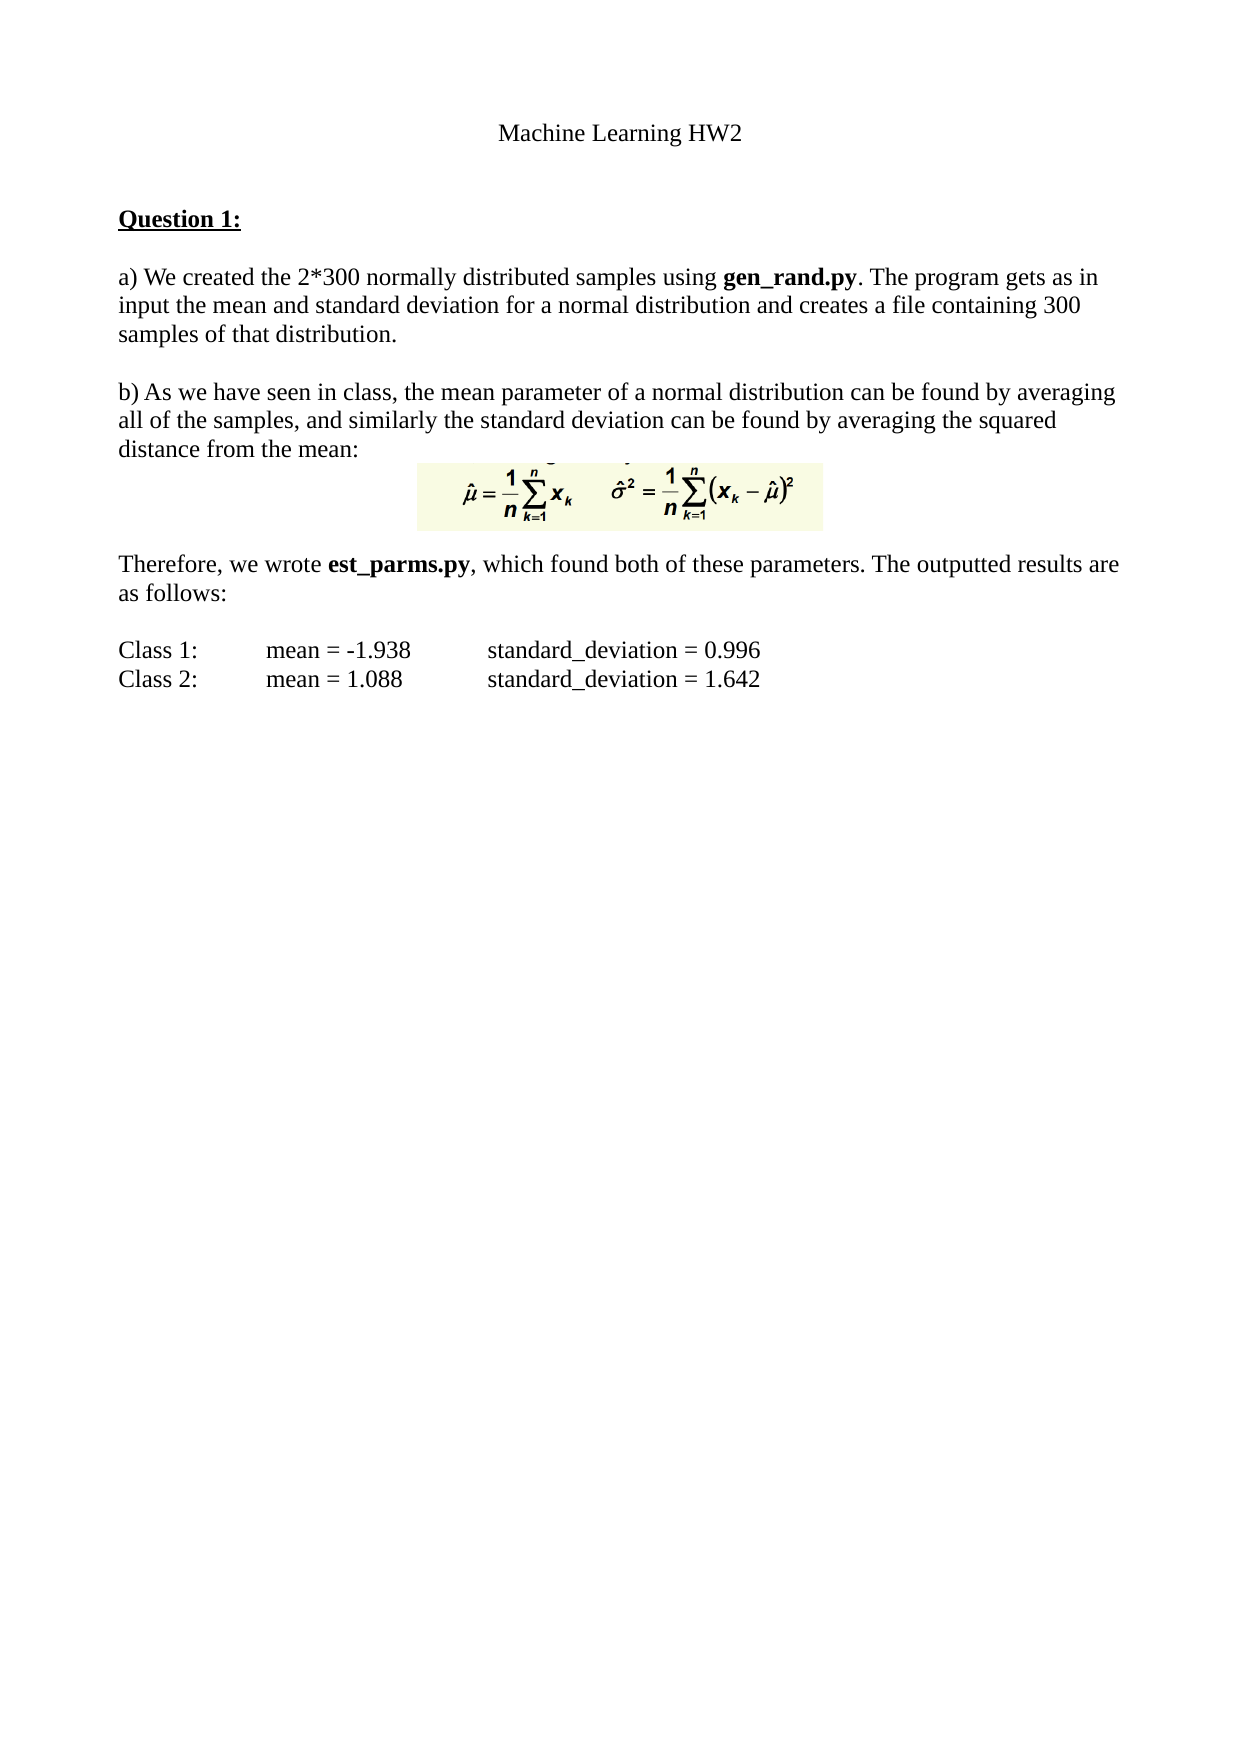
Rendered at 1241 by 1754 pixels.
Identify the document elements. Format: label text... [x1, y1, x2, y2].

text Class 2: mean = 1.088 standard_deviation = 1.642 [118, 664, 1122, 693]
text Class 1: mean = -1.938 standard_deviation = 0.996 [118, 636, 1122, 664]
picture [417, 463, 528, 531]
text b) As we have seen in class, the mean parameter of a normal distribution can be found by averaging all of the samples, and similarly the standard deviation can be found by averaging the squared distance from the mean: [118, 377, 1122, 463]
text as follows: [118, 578, 1122, 607]
text Question 1: [118, 204, 1122, 233]
text a) We created the 2*300 normally distributed samples using gen_rand.py. The program gets as in input the mean and standard deviation for a normal distribution and creates a file containing 300 samples of that distribution. [118, 262, 1122, 348]
text Therefore, we wrote est_parms.py, which found both of these parameters. The outputted results are [118, 549, 1122, 578]
text Machine Learning HW2 [118, 118, 1122, 147]
